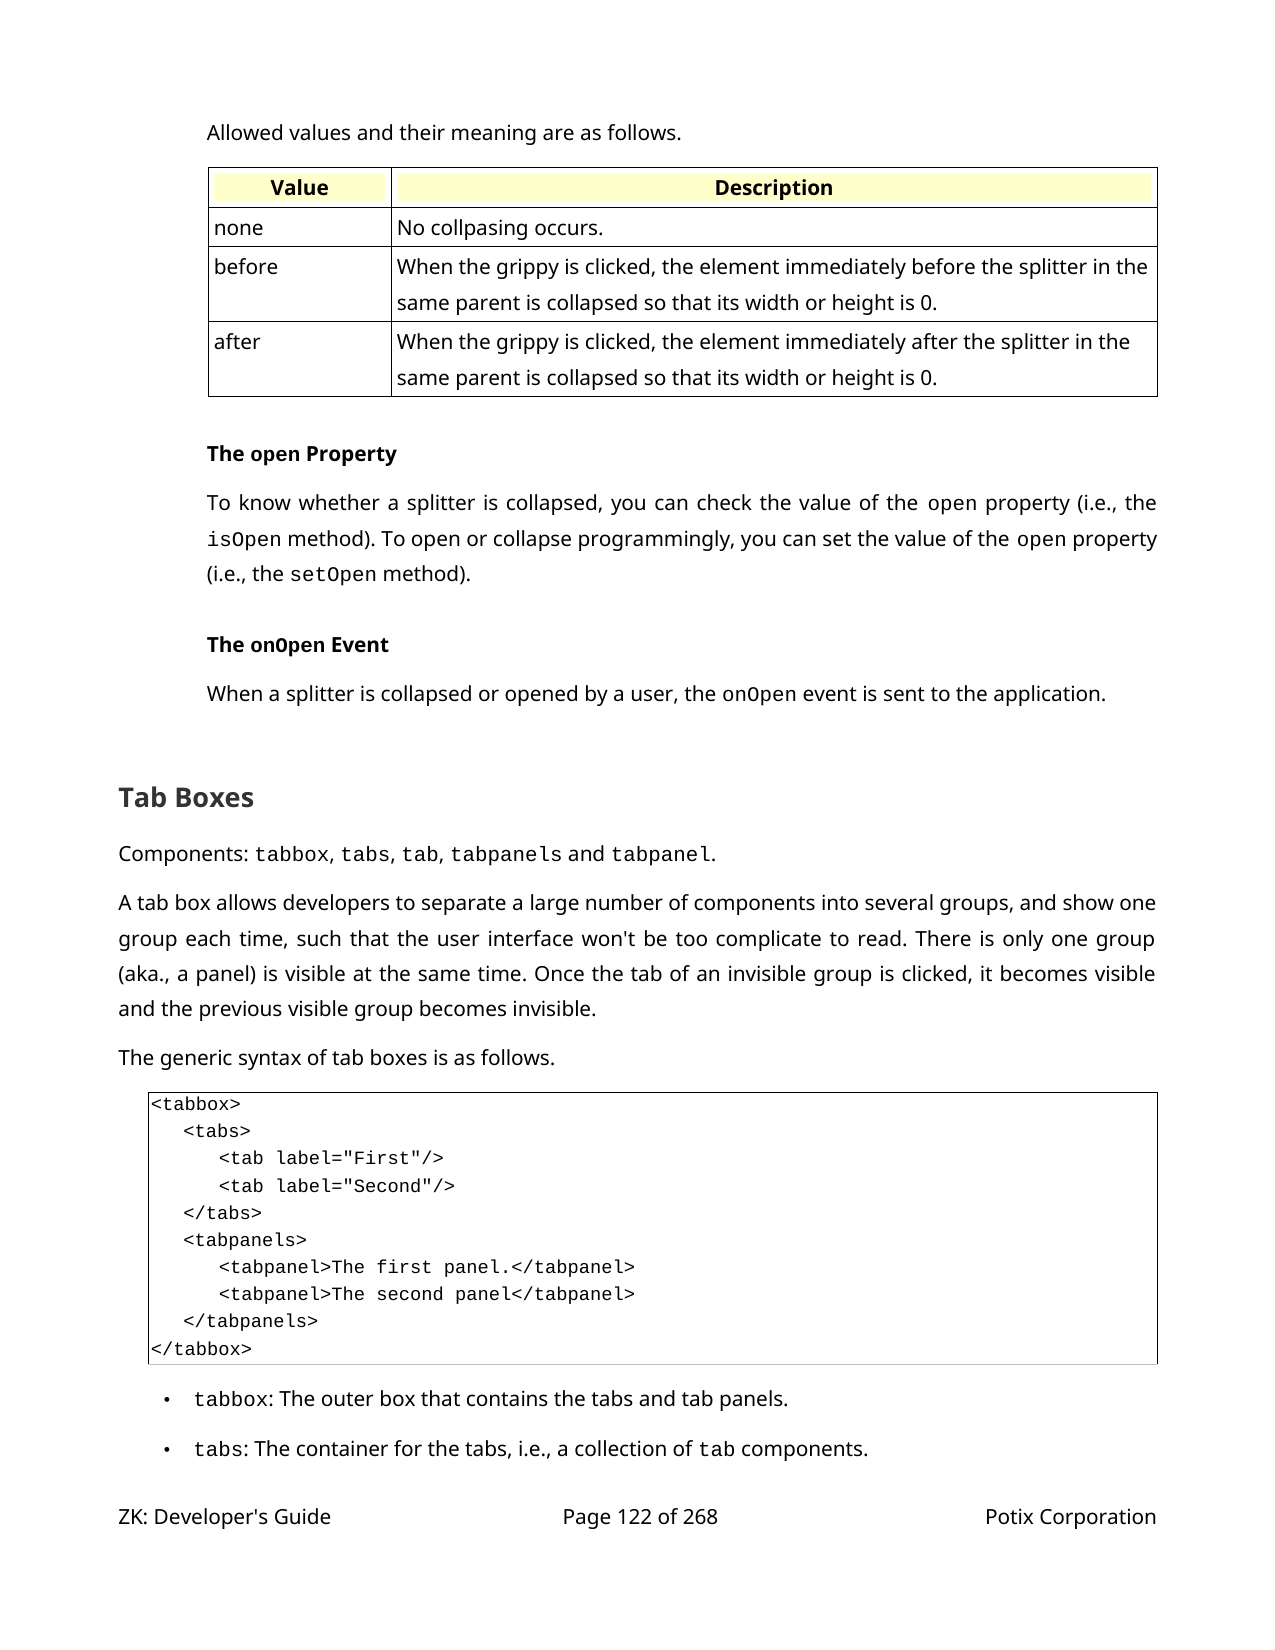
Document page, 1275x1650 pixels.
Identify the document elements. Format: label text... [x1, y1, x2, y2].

table_cell none [209, 208, 391, 246]
text Components: tabbox, tabs, tab, tabpanels and tabpanel. [118, 839, 1157, 868]
table_cell No collpasing occurs. [392, 208, 1157, 246]
text The generic syntax of tab boxes is as follows. [118, 1043, 1157, 1071]
subtitle Tab Boxes [118, 779, 1157, 816]
subtitle The open Property [207, 439, 1157, 468]
text <tab label="First"/> [149, 1146, 1157, 1171]
list tabbox: The outer box that contains the tabs and tab panels. [164, 1384, 1157, 1413]
table_cell When the grippy is clicked, the element immediately before the splitter in the same parent is collapsed so that its width or height is 0. [392, 247, 1157, 321]
text <tabpanels> [149, 1228, 1157, 1252]
text <tabs> [149, 1119, 1157, 1143]
text </tabpanels> [149, 1309, 1157, 1334]
text A tab box allows developers to separate a large number of components into several groups, and show one group each time, such that the user interface won't be too complicate to read. There is only one group (aka., a panel) is visible at the same time. Once the tab of an invisible group is clicked, it becomes visible and the previous visible group becomes invisible. [118, 888, 1157, 1022]
text When a splitter is collapsed or opened by a user, the onOpen event is sent to the application. [207, 679, 1157, 708]
text <tabpanel>The second panel</tabpanel> [149, 1282, 1157, 1306]
text <tab label="Second"/> [149, 1173, 1157, 1198]
table_cell before [209, 247, 391, 321]
table_cell after [209, 322, 391, 396]
subtitle The onOpen Event [207, 630, 1157, 659]
table_header Description [392, 168, 1157, 207]
text <tabpanel>The first panel.</tabpanel> [149, 1255, 1157, 1279]
table_header Value [209, 168, 391, 207]
text Allowed values and their meaning are as follows. [207, 118, 1157, 146]
text </tabbox> [149, 1337, 1157, 1364]
text To know whether a splitter is collapsed, you can check the value of the open property (i.e., the isOpen method). To open or collapse programmingly, you can set the value of the open property (i.e., the setOpen method). [207, 488, 1157, 588]
text </tabs> [149, 1201, 1157, 1225]
text <tabbox> [149, 1093, 1157, 1116]
list tabs: The container for the tabs, i.e., a collection of tab components. [164, 1434, 1157, 1462]
table_cell When the grippy is clicked, the element immediately after the splitter in the same parent is collapsed so that its width or height is 0. [392, 322, 1157, 396]
